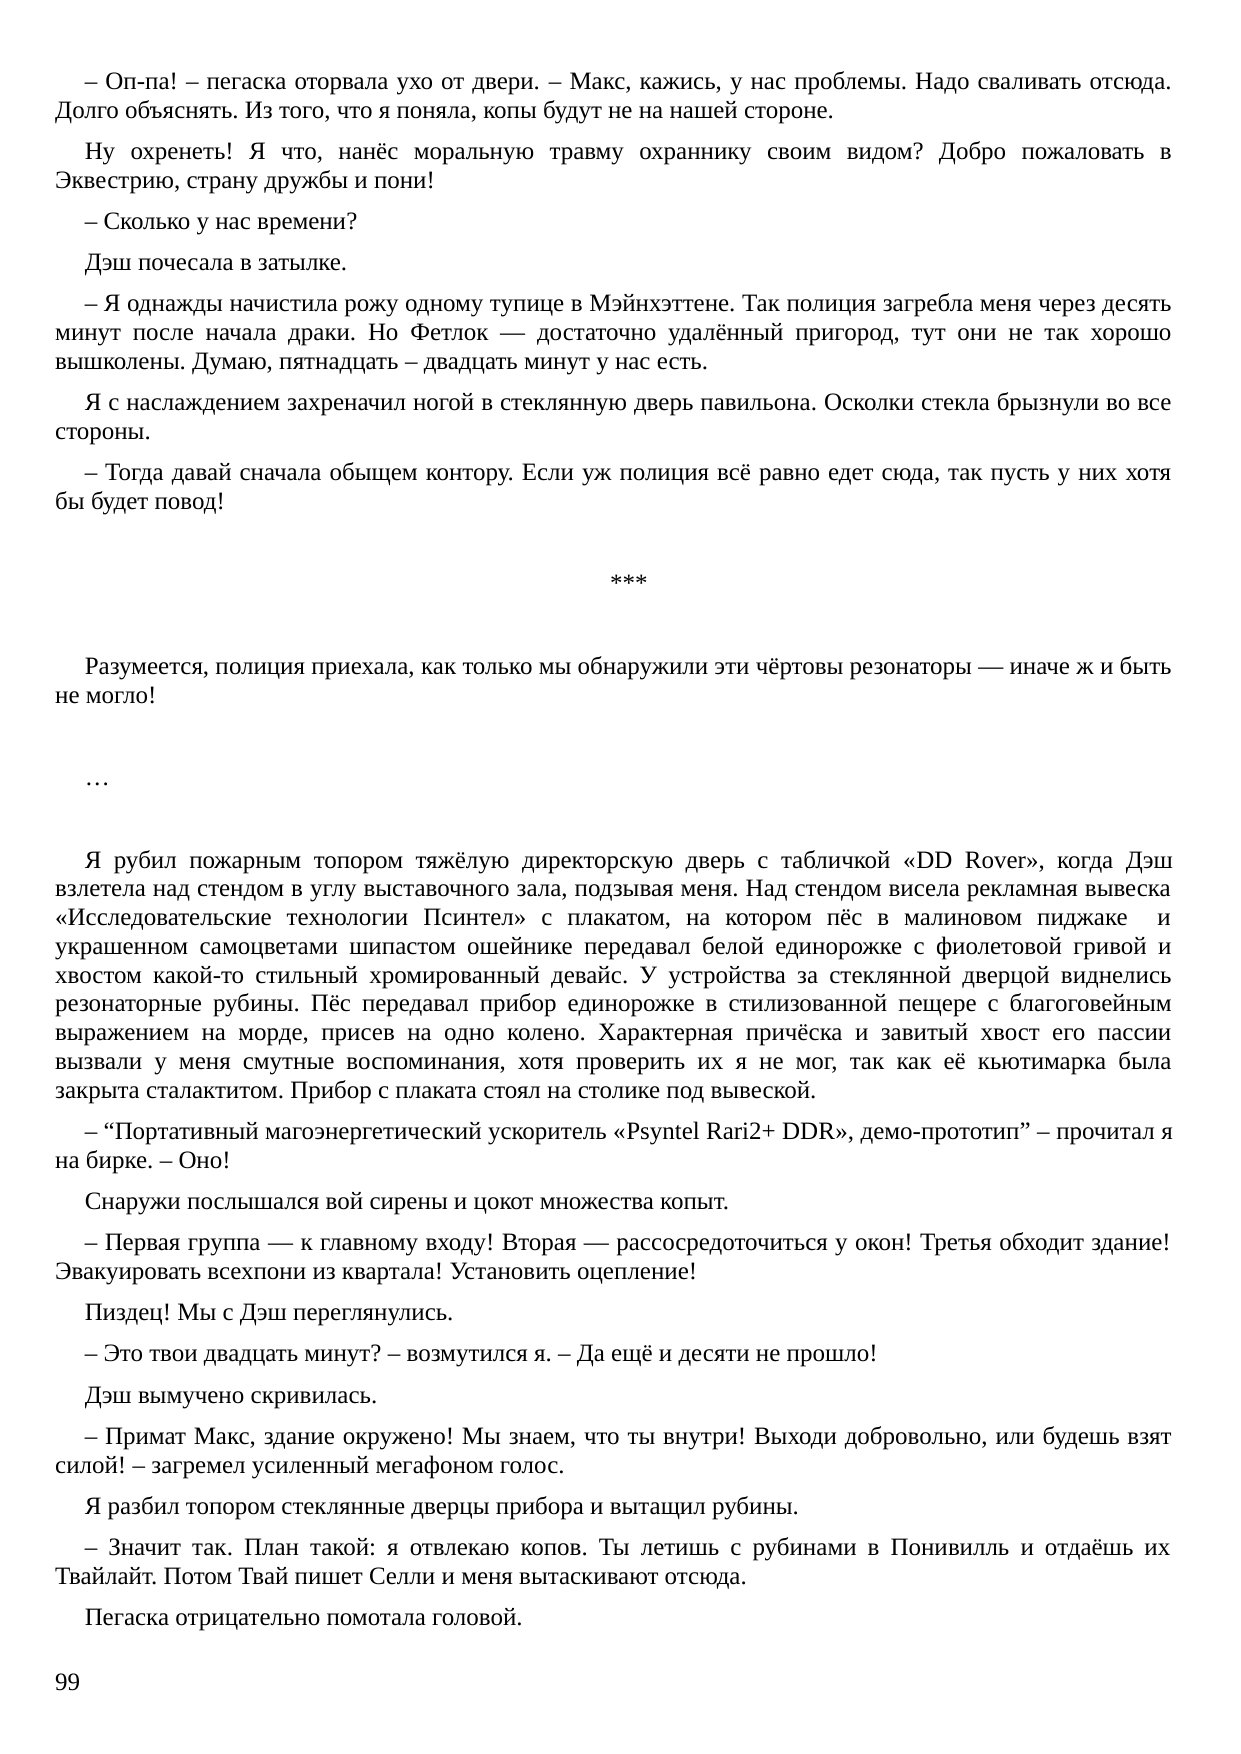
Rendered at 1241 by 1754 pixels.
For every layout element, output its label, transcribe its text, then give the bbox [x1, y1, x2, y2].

text Я разбил топором стеклянные дверцы прибора и вытащил рубины. [55, 1491, 1173, 1520]
text *** [55, 568, 1173, 597]
text Пиздец! Мы с Дэш переглянулись. [55, 1297, 1173, 1326]
text – Это твои двадцать минут? – возмутился я. – Да ещё и десяти не прошло! [55, 1338, 1173, 1367]
text – Тогда давай сначала обыщем контору. Если уж полиция всё равно едет сюда, так пусть у них хотя бы будет повод! [55, 457, 1173, 515]
text Я рубил пожарным топором тяжёлую директорскую дверь с табличкой «DD Rover», когда Дэш взлетела над стендом в углу выставочного зала, подзывая меня. Над стендом висела рекламная вывеска «Исследовательские технологии Псинтел» с плакатом, на котором пёс в малиновом пиджаке и украшенном самоцветами шипастом ошейнике передавал белой единорожке с фиолетовой гривой и хвостом какой-то стильный хромированный девайс. У устройства за стеклянной дверцой виднелись резонаторные рубины. Пёс передавал прибор единорожке в стилизованной пещере с благоговейным выражением на морде, присев на одно колено. Характерная причёска и завитый хвост его пассии вызвали у меня смутные воспоминания, хотя проверить их я не мог, так как её кьютимарка была закрыта сталактитом. Прибор с плаката стоял на столике под вывеской. [55, 845, 1173, 1103]
text – Примат Макс, здание окружено! Мы знаем, что ты внутри! Выходи добровольно, или будешь взят силой! – загремел усиленный мегафоном голос. [55, 1421, 1173, 1478]
text Снаружи послышался вой сирены и цокот множества копыт. [55, 1186, 1173, 1215]
text Пегаска отрицательно помотала головой. [55, 1602, 1173, 1631]
text – Первая группа — к главному входу! Вторая — рассосредоточиться у окон! Третья обходит здание! Эвакуировать всехпони из квартала! Установить оцепление! [55, 1227, 1173, 1285]
text – Значит так. План такой: я отвлекаю копов. Ты летишь с рубинами в Понивилль и отдаёшь их Твайлайт. Потом Твай пишет Селли и меня вытаскивают отсюда. [55, 1532, 1173, 1590]
text Разумеется, полиция приехала, как только мы обнаружили эти чёртовы резонаторы — иначе ж и быть не могло! [55, 651, 1173, 708]
text – “Портативный магоэнергетический ускоритель «Psyntel Rari2+ DDR», демо-прототип” – прочитал я на бирке. – Оно! [55, 1116, 1173, 1173]
text Дэш вымучено скривилась. [55, 1380, 1173, 1408]
text Дэш почесала в затылке. [55, 247, 1173, 276]
text – Оп-па! – пегаска оторвала ухо от двери. – Макс, кажись, у нас проблемы. Надо сваливать отсюда. Долго объяснять. Из того, что я поняла, копы будут не на нашей стороне. [55, 66, 1173, 123]
text … [55, 762, 1173, 791]
text – Сколько у нас времени? [55, 206, 1173, 235]
text – Я однажды начистила рожу одному тупице в Мэйнхэттене. Так полиция загребла меня через десять минут после начала драки. Но Фетлок — достаточно удалённый пригород, тут они не так хорошо вышколены. Думаю, пятнадцать – двадцать минут у нас есть. [55, 288, 1173, 375]
text Я с наслаждением захреначил ногой в стеклянную дверь павильона. Осколки стекла брызнули во все стороны. [55, 387, 1173, 445]
text Ну охренеть! Я что, нанёс моральную травму охраннику своим видом? Добро пожаловать в Эквестрию, страну дружбы и пони! [55, 136, 1173, 193]
